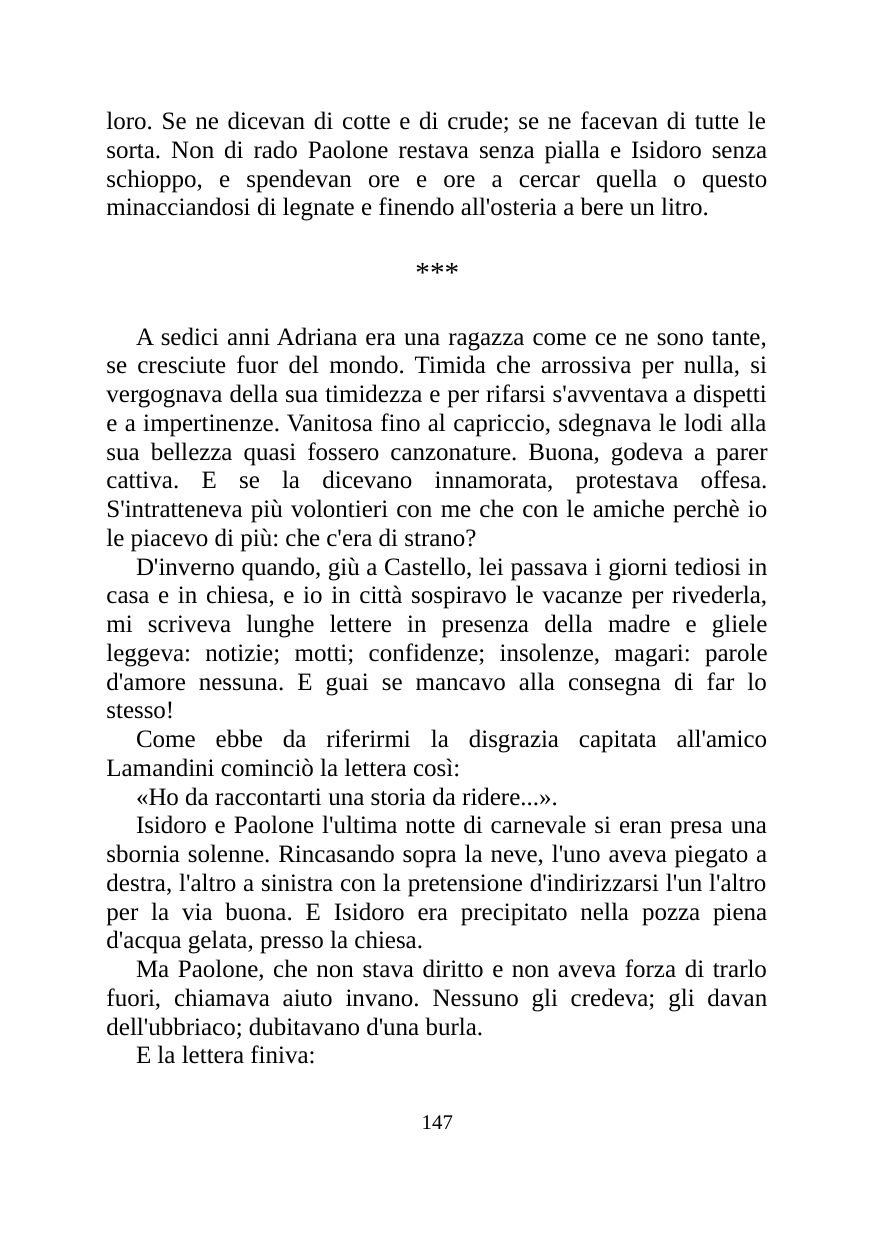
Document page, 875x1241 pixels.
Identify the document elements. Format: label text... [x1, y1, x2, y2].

text E la lettera finiva: [106, 1041, 768, 1069]
text «Ho da raccontarti una storia da ridere...». [106, 782, 768, 811]
text A sedici anni Adriana era una ragazza come ce ne sono tante, se cresciute fuor del mondo. Timida che arrossiva per nulla, si vergognava della sua timidezza e per rifarsi s'avventava a dispetti e a impertinenze. Vanitosa fino al capriccio, sdegnava le lodi alla sua bellezza quasi fossero canzonature. Buona, godeva a parer cattiva. E se la dicevano innamorata, protestava offesa. S'intratteneva più volontieri con me che con le amiche perchè io le piacevo di più: che c'era di strano? [106, 322, 768, 552]
text Come ebbe da riferirmi la disgrazia capitata all'amico Lamandini cominciò la lettera così: [106, 724, 768, 782]
text loro. Se ne dicevan di cotte e di crude; se ne facevan di tutte le sorta. Non di rado Paolone restava senza pialla e Isidoro senza schioppo, e spendevan ore e ore a cercar quella o questo minacciandosi di legnate e finendo all'osteria a bere un litro. [106, 106, 768, 221]
text D'inverno quando, giù a Castello, lei passava i giorni tediosi in casa e in chiesa, e io in città sospiravo le vacanze per rivederla, mi scriveva lunghe lettere in presenza della madre e gliele leggeva: notizie; motti; confidenze; insolenze, magari: parole d'amore nessuna. E guai se mancavo alla consegna di far lo stesso! [106, 552, 768, 724]
text Isidoro e Paolone l'ultima notte di carnevale si eran presa una sbornia solenne. Rincasando sopra la neve, l'uno aveva piegato a destra, l'altro a sinistra con la pretensione d'indirizzarsi l'un l'altro per la via buona. E Isidoro era precipitato nella pozza piena d'acqua gelata, presso la chiesa. [106, 811, 768, 954]
text *** [106, 255, 768, 288]
text Ma Paolone, che non stava diritto e non aveva forza di trarlo fuori, chiamava aiuto invano. Nessuno gli credeva; gli davan dell'ubbriaco; dubitavano d'una burla. [106, 954, 768, 1041]
